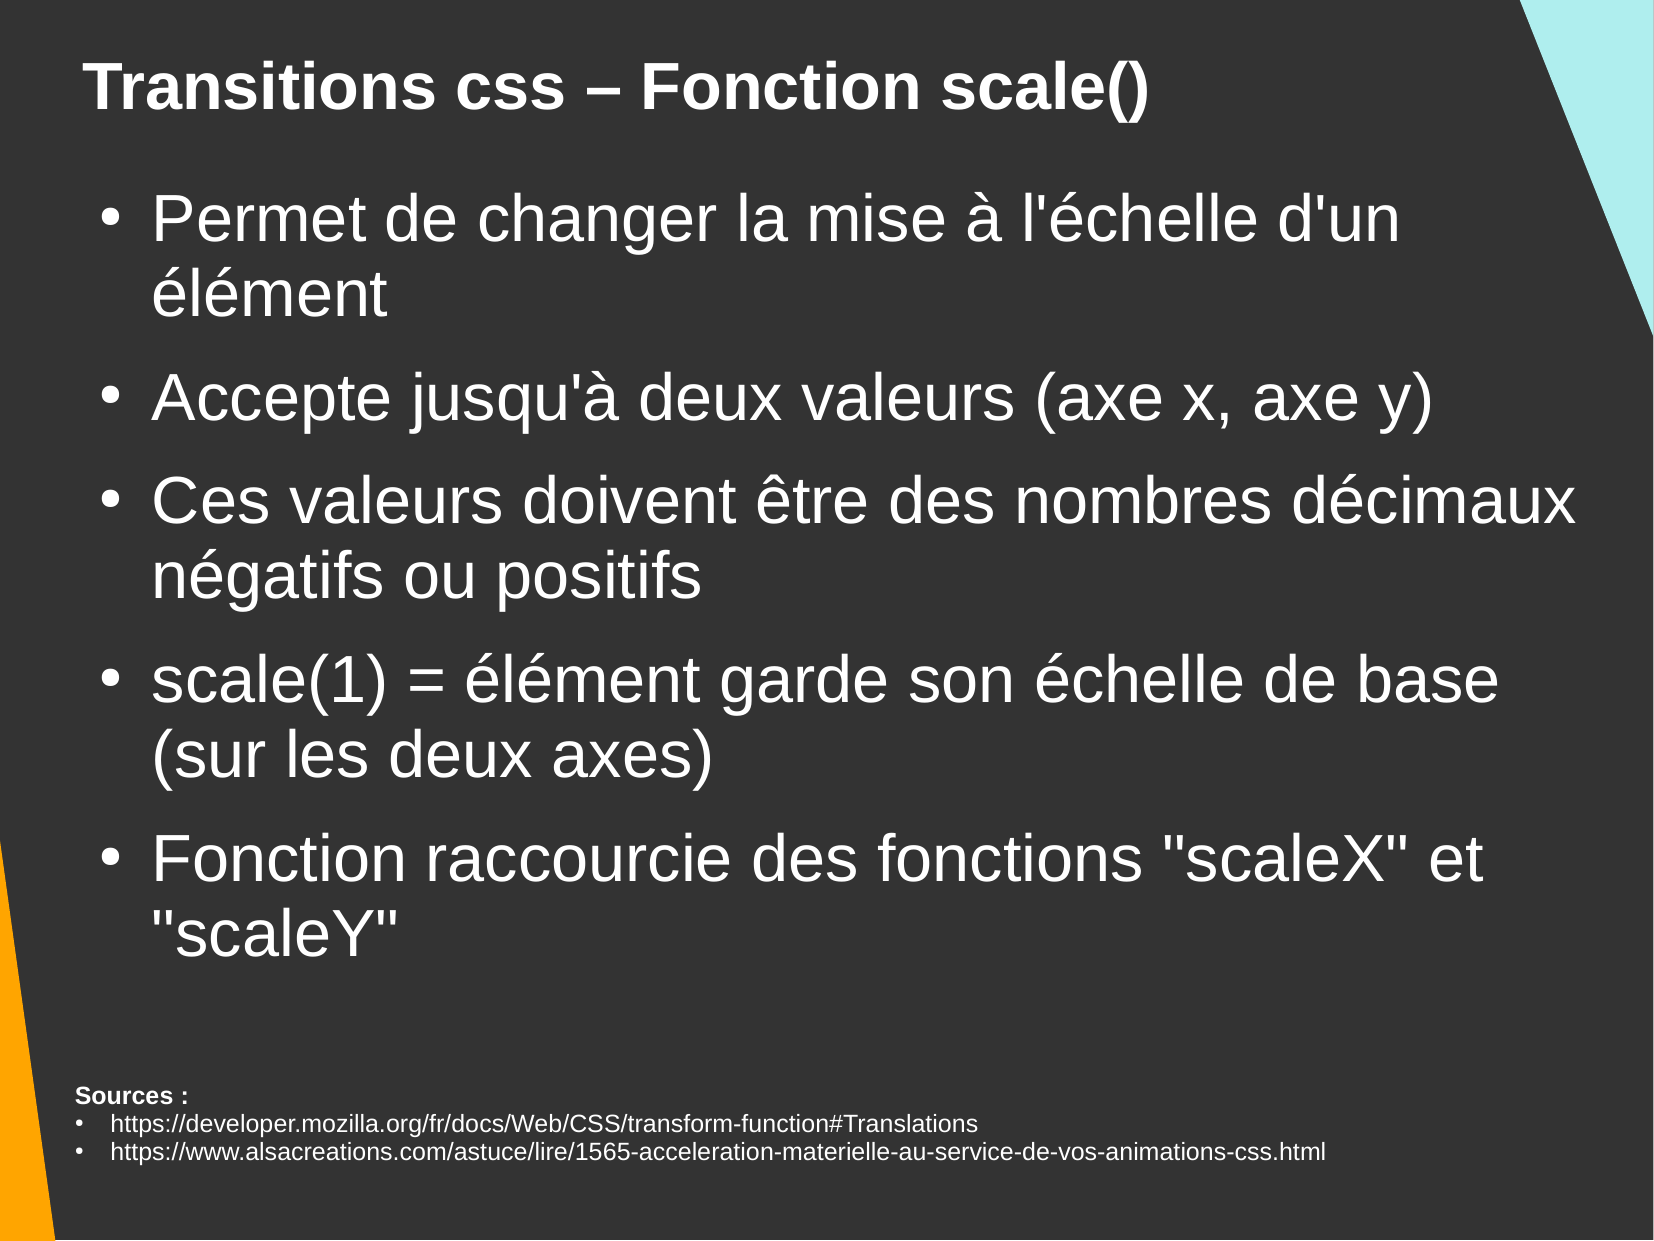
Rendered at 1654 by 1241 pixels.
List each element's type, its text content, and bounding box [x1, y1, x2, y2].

title Transitions css – Fonction scale() [82, 49, 1571, 152]
text_box [0, 840, 56, 1241]
text_box Sources : https://developer.mozilla.org/fr/docs/Web/CSS/transform-function#Translations https://www.alsacreations.com/astuce/lire/1565-acceleration-materielle-au-service-de-vos-animations-css.html [60, 1074, 1546, 1217]
list Permet de changer la mise à l'échelle d'un élément Accepte jusqu'à deux valeurs (axe x, axe y) Ces valeurs doivent être des nombres décimaux négatifs ou positifs scale(1) = élément garde son échelle de base (sur les deux axes) Fonction raccourcie des fonctions "scaleX" et "scaleY" [80, 180, 1630, 1028]
text_box [1519, 0, 1654, 339]
